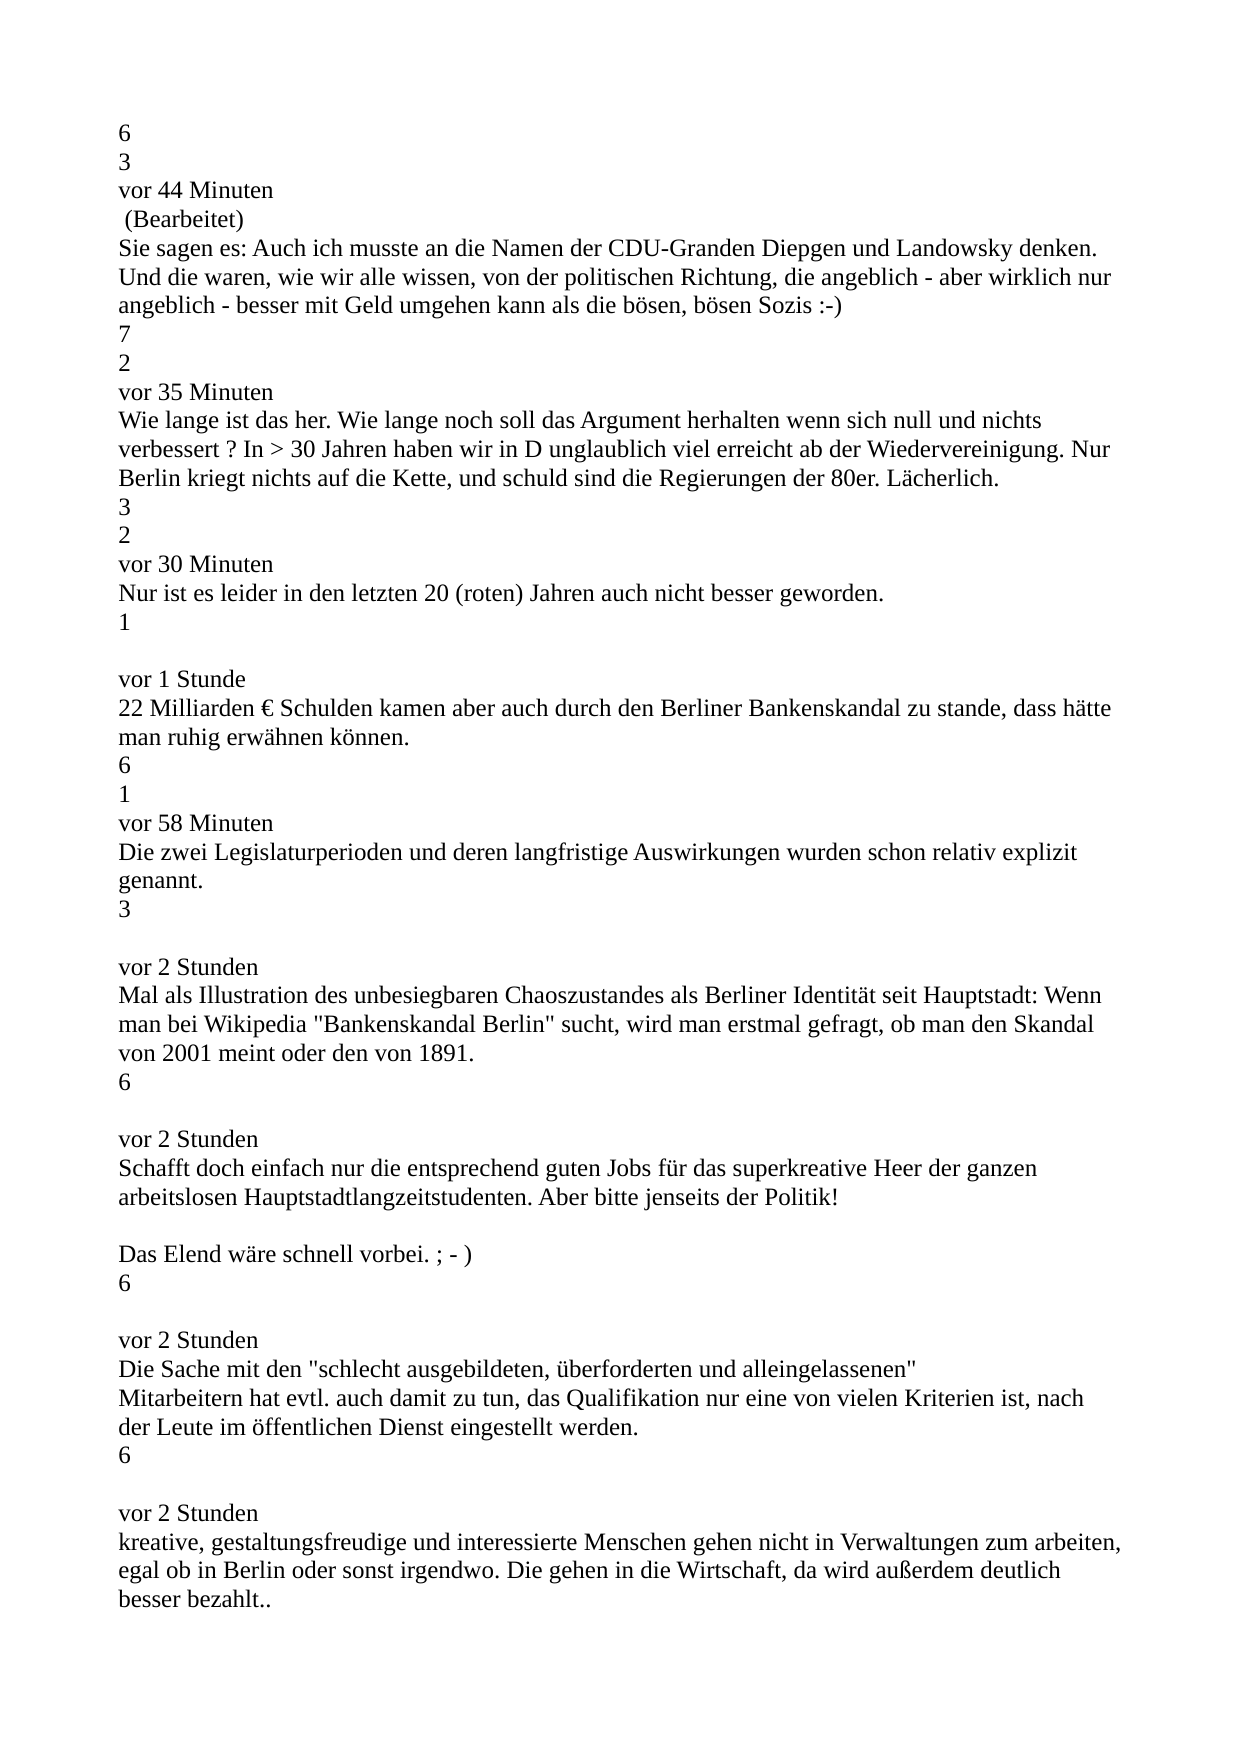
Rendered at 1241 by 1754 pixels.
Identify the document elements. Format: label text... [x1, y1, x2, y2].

text Die Sache mit den "schlecht ausgebildeten, überforderten und alleingelassenen" [118, 1354, 1122, 1383]
text 6 [118, 1441, 1122, 1469]
text vor 2 Stunden [118, 952, 1122, 981]
text Schafft doch einfach nur die entsprechend guten Jobs für das superkreative Heer der ganzen arbeitslosen Hauptstadtlangzeitstudenten. Aber bitte jenseits der Politik! [118, 1153, 1122, 1211]
text 3 [118, 492, 1122, 521]
text 6 [118, 118, 1122, 147]
text 3 [118, 147, 1122, 176]
text 6 [118, 751, 1122, 779]
text Mal als Illustration des unbesiegbaren Chaoszustandes als Berliner Identität seit Hauptstadt: Wenn man bei Wikipedia "Bankenskandal Berlin" sucht, wird man erstmal gefragt, ob man den Skandal von 2001 meint oder den von 1891. [118, 981, 1122, 1067]
text Nur ist es leider in den letzten 20 (roten) Jahren auch nicht besser geworden. [118, 578, 1122, 607]
text 3 [118, 894, 1122, 923]
text vor 35 Minuten [118, 377, 1122, 406]
text Die zwei Legislaturperioden und deren langfristige Auswirkungen wurden schon relativ explizit genannt. [118, 837, 1122, 894]
text 2 [118, 521, 1122, 549]
text Mitarbeitern hat evtl. auch damit zu tun, das Qualifikation nur eine von vielen Kriterien ist, nach der Leute im öffentlichen Dienst eingestellt werden. [118, 1383, 1122, 1441]
text kreative, gestaltungsfreudige und interessierte Menschen gehen nicht in Verwaltungen zum arbeiten, egal ob in Berlin oder sonst irgendwo. Die gehen in die Wirtschaft, da wird außerdem deutlich besser bezahlt.. [118, 1527, 1122, 1613]
text vor 1 Stunde [118, 664, 1122, 693]
text vor 30 Minuten [118, 549, 1122, 578]
text (Bearbeitet) [118, 204, 1122, 233]
text Das Elend wäre schnell vorbei. ; - ) [118, 1239, 1122, 1268]
text 1 [118, 607, 1122, 636]
text 1 [118, 779, 1122, 808]
text 6 [118, 1268, 1122, 1297]
text vor 58 Minuten [118, 808, 1122, 837]
text vor 2 Stunden [118, 1498, 1122, 1527]
text 2 [118, 348, 1122, 377]
text vor 2 Stunden [118, 1124, 1122, 1153]
text Sie sagen es: Auch ich musste an die Namen der CDU-Granden Diepgen und Landowsky denken. Und die waren, wie wir alle wissen, von der politischen Richtung, die angeblich - aber wirklich nur angeblich - besser mit Geld umgehen kann als die bösen, bösen Sozis :-) [118, 233, 1122, 319]
text 7 [118, 319, 1122, 348]
text vor 44 Minuten [118, 176, 1122, 204]
text 22 Milliarden € Schulden kamen aber auch durch den Berliner Bankenskandal zu stande, dass hätte man ruhig erwähnen können. [118, 693, 1122, 751]
text Wie lange ist das her. Wie lange noch soll das Argument herhalten wenn sich null und nichts verbessert ? In > 30 Jahren haben wir in D unglaublich viel erreicht ab der Wiedervereinigung. Nur Berlin kriegt nichts auf die Kette, und schuld sind die Regierungen der 80er. Lächerlich. [118, 406, 1122, 492]
text 6 [118, 1067, 1122, 1096]
text vor 2 Stunden [118, 1326, 1122, 1354]
